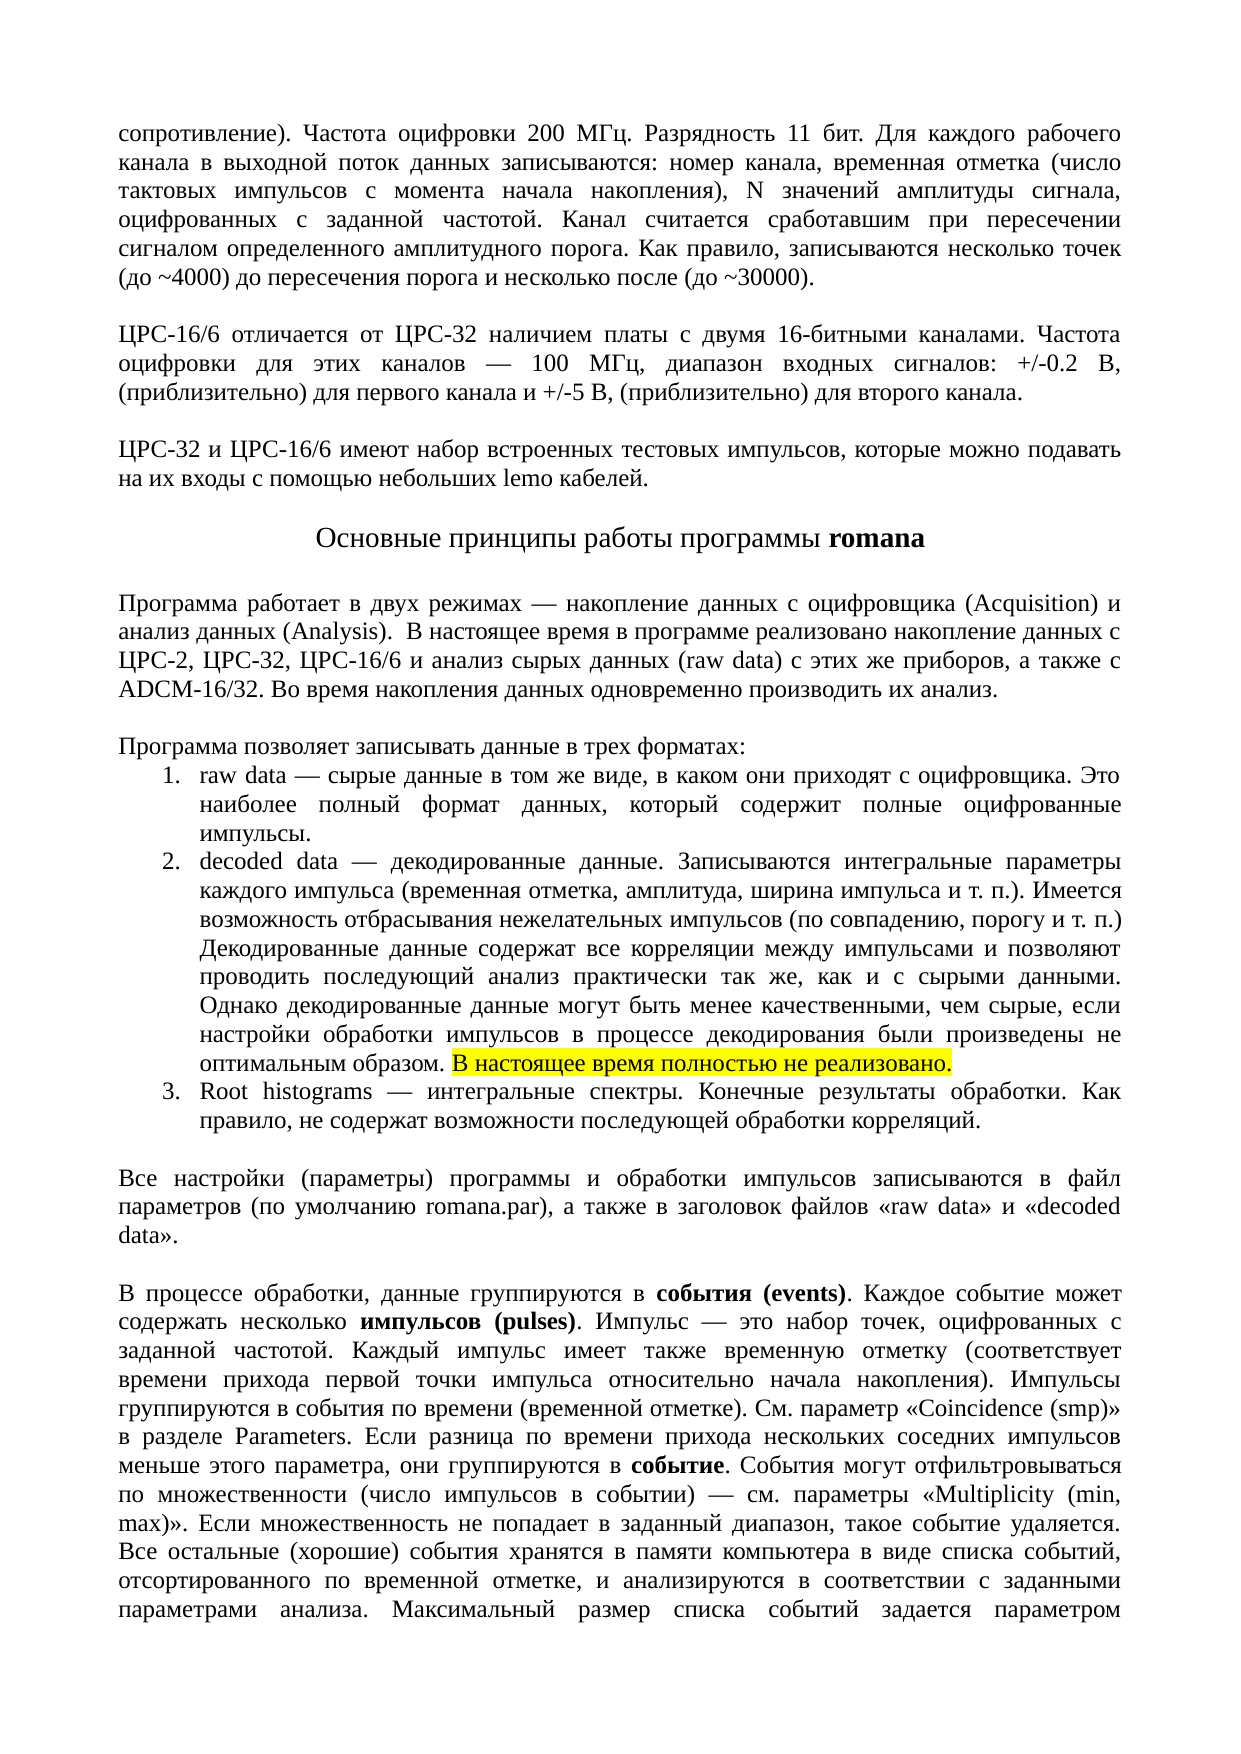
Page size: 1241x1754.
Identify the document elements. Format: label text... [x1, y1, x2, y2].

text ЦРС-16/6 отличается от ЦРС-32 наличием платы с двумя 16-битными каналами. Частота оцифровки для этих каналов — 100 МГц, диапазон входных сигналов: +/-0.2 В, (приблизительно) для первого канала и +/-5 В, (приблизительно) для второго канала. [118, 319, 1122, 406]
list decoded data — декодированные данные. Записываются интегральные параметры каждого импульса (временная отметка, амплитуда, ширина импульса и т. п.). Имеется возможность отбрасывания нежелательных импульсов (по совпадению, порогу и т. п.) Декодированные данные содержат все корреляции между импульсами и позволяют проводить последующий анализ практически так же, как и с сырыми данными. Однако декодированные данные могут быть менее качественными, чем сырые, если настройки обработки импульсов в процессе декодирования были произведены не оптимальным образом. В настоящее время полностью не реализовано. [162, 846, 1122, 1076]
text Все настройки (параметры) программы и обработки импульсов записываются в файл параметров (по умолчанию romana.par), а также в заголовок файлов «raw data» и «decoded data». [118, 1163, 1122, 1249]
text Основные принципы работы программы romana [118, 521, 1122, 554]
list Root histograms — интегральные спектры. Конечные результаты обработки. Как правило, не содержат возможности последующей обработки корреляций. [162, 1076, 1122, 1134]
list raw data — сырые данные в том же виде, в каком они приходят с оцифровщика. Это наиболее полный формат данных, который содержит полные оцифрованные импульсы. [162, 760, 1122, 846]
text ЦРС-32 и ЦРС-16/6 имеют набор встроенных тестовых импульсов, которые можно подавать на их входы с помощью небольших lemo кабелей. [118, 434, 1122, 492]
text сопротивление). Частота оцифровки 200 МГц. Разрядность 11 бит. Для каждого рабочего канала в выходной поток данных записываются: номер канала, временная отметка (число тактовых импульсов с момента начала накопления), N значений амплитуды сигнала, оцифрованных с заданной частотой. Канал считается сработавшим при пересечении сигналом определенного амплитудного порога. Как правило, записываются несколько точек (до ~4000) до пересечения порога и несколько после (до ~30000). [118, 118, 1122, 291]
text Программа работает в двух режимах — накопление данных с оцифровщика (Acquisition) и анализ данных (Analysis). В настоящее время в программе реализовано накопление данных с ЦРС-2, ЦРС-32, ЦРС-16/6 и анализ сырых данных (raw data) с этих же приборов, а также с ADCM-16/32. Во время накопления данных одновременно производить их анализ. [118, 588, 1122, 703]
text Программа позволяет записывать данные в трех форматах: [118, 731, 1122, 760]
text В процессе обработки, данные группируются в события (events). Каждое событие может содержать несколько импульсов (pulses). Импульс — это набор точек, оцифрованных с заданной частотой. Каждый импульс имеет также временную отметку (соответствует времени прихода первой точки импульса относительно начала накопления). Импульсы группируются в события по времени (временной отметке). См. параметр «Coincidence (smp)» в разделе Parameters. Если разница по времени прихода нескольких соседних импульсов меньше этого параметра, они группируются в событие. События могут отфильтровываться по множественности (число импульсов в событии) — см. параметры «Multiplicity (min, max)». Если множественность не попадает в заданный диапазон, такое событие удаляется. Все остальные (хорошие) события хранятся в памяти компьютера в виде списка событий, отсортированного по временной отметке, и анализируются в соответствии с заданными параметрами анализа. Максимальный размер списка событий задается параметром [118, 1278, 1122, 1623]
